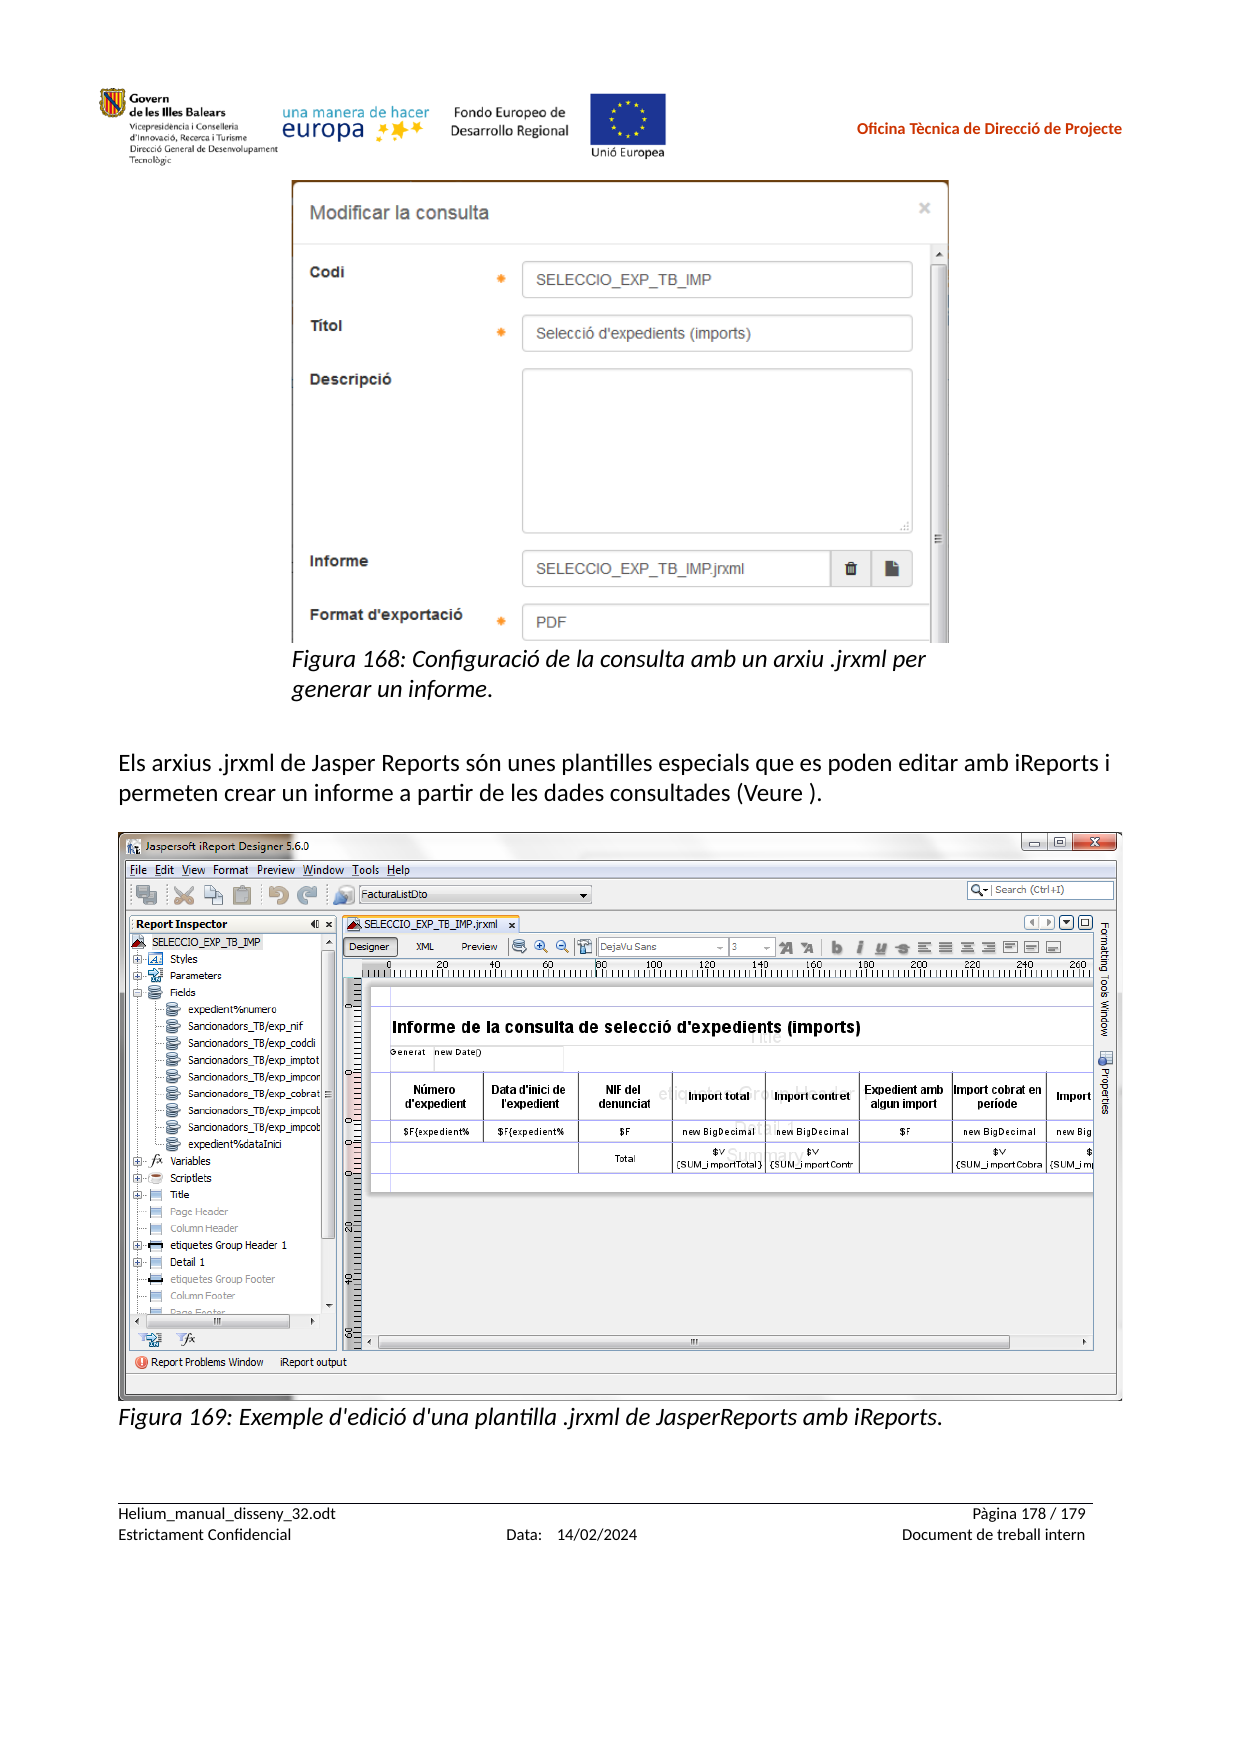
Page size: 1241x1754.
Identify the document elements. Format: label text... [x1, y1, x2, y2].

text Figura 169: Exemple d'edició d'una plantilla .jrxml de JasperReports amb iReports. [118, 1401, 1122, 1431]
picture [99, 87, 668, 166]
text Figura 168: Configuració de la consulta amb un arxiu .jrxml per generar un informe. [292, 643, 949, 704]
picture [118, 832, 1123, 1401]
text Els arxius .jrxml de Jasper Reports són unes plantilles especials que es poden editar amb iReports i permeten crear un informe a partir de les dades consultades (Veure ). [118, 747, 1122, 808]
picture [291, 180, 949, 643]
